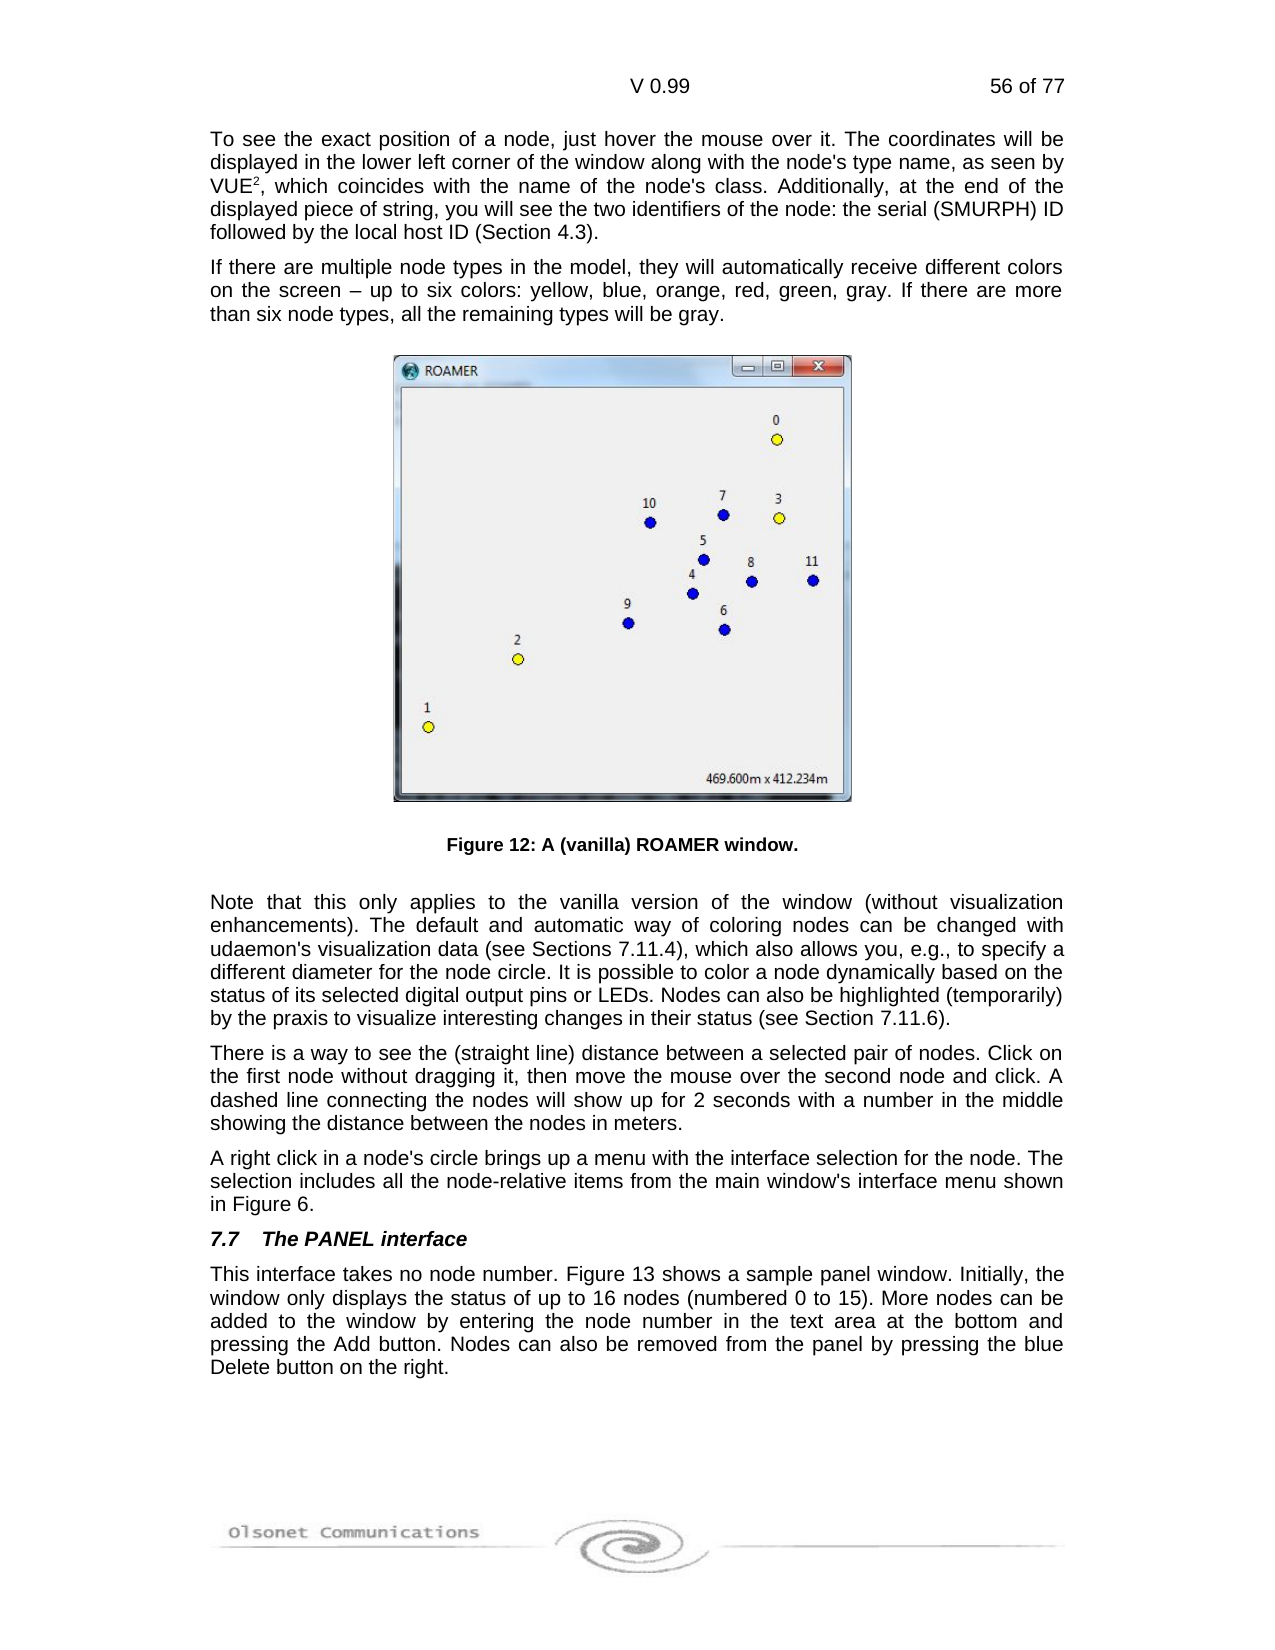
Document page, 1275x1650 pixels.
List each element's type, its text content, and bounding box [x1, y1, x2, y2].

picture [210, 1504, 1065, 1596]
text A right click in a node's circle brings up a menu with the interface selection for the node. The selection includes all the node-relative items from the main window's interface menu shown in Figure 6. [210, 1147, 1065, 1216]
subtitle The PANEL interface [210, 1228, 1065, 1251]
text There is a way to see the (straight line) distance between a selected pair of nodes. Click on the first node without dragging it, then move the mouse over the second node and click. A dashed line connecting the nodes will show up for 2 seconds with a number in the middle showing the distance between the nodes in meters. [210, 1042, 1065, 1135]
text Figure 12: A (vanilla) ROAMER window. [393, 835, 852, 856]
text If there are multiple node types in the model, they will automatically receive different colors on the screen – up to six colors: yellow, blue, orange, red, green, gray. If there are more than six node types, all the remaining types will be gray. [210, 256, 1065, 325]
picture [393, 355, 852, 802]
text This interface takes no node number. Figure 13 shows a sample panel window. Initially, the window only displays the status of up to 16 nodes (numbered 0 to 15). More nodes can be added to the window by entering the node number in the text area at the bottom and pressing the Add button. Nodes can also be removed from the panel by pressing the blue Delete button on the right. [210, 1263, 1065, 1379]
text Note that this only applies to the vanilla version of the window (without visualization enhancements). The default and automatic way of coloring nodes can be changed with udaemon's visualization data (see Sections 7.11.4), which also allows you, e.g., to specify a different diameter for the node circle. It is possible to color a node dynamically based on the status of its selected digital output pins or LEDs. Nodes can also be highlighted (temporarily) by the praxis to visualize interesting changes in their status (see Section 7.11.6). [210, 891, 1065, 1030]
text To see the exact position of a node, just hover the mouse over it. The coordinates will be displayed in the lower left corner of the window along with the node's type name, as seen by VUE2, which coincides with the name of the node's class. Additionally, at the end of the displayed piece of string, you will see the two identifiers of the node: the serial (SMURPH) ID followed by the local host ID (Section 4.3). [210, 128, 1065, 244]
